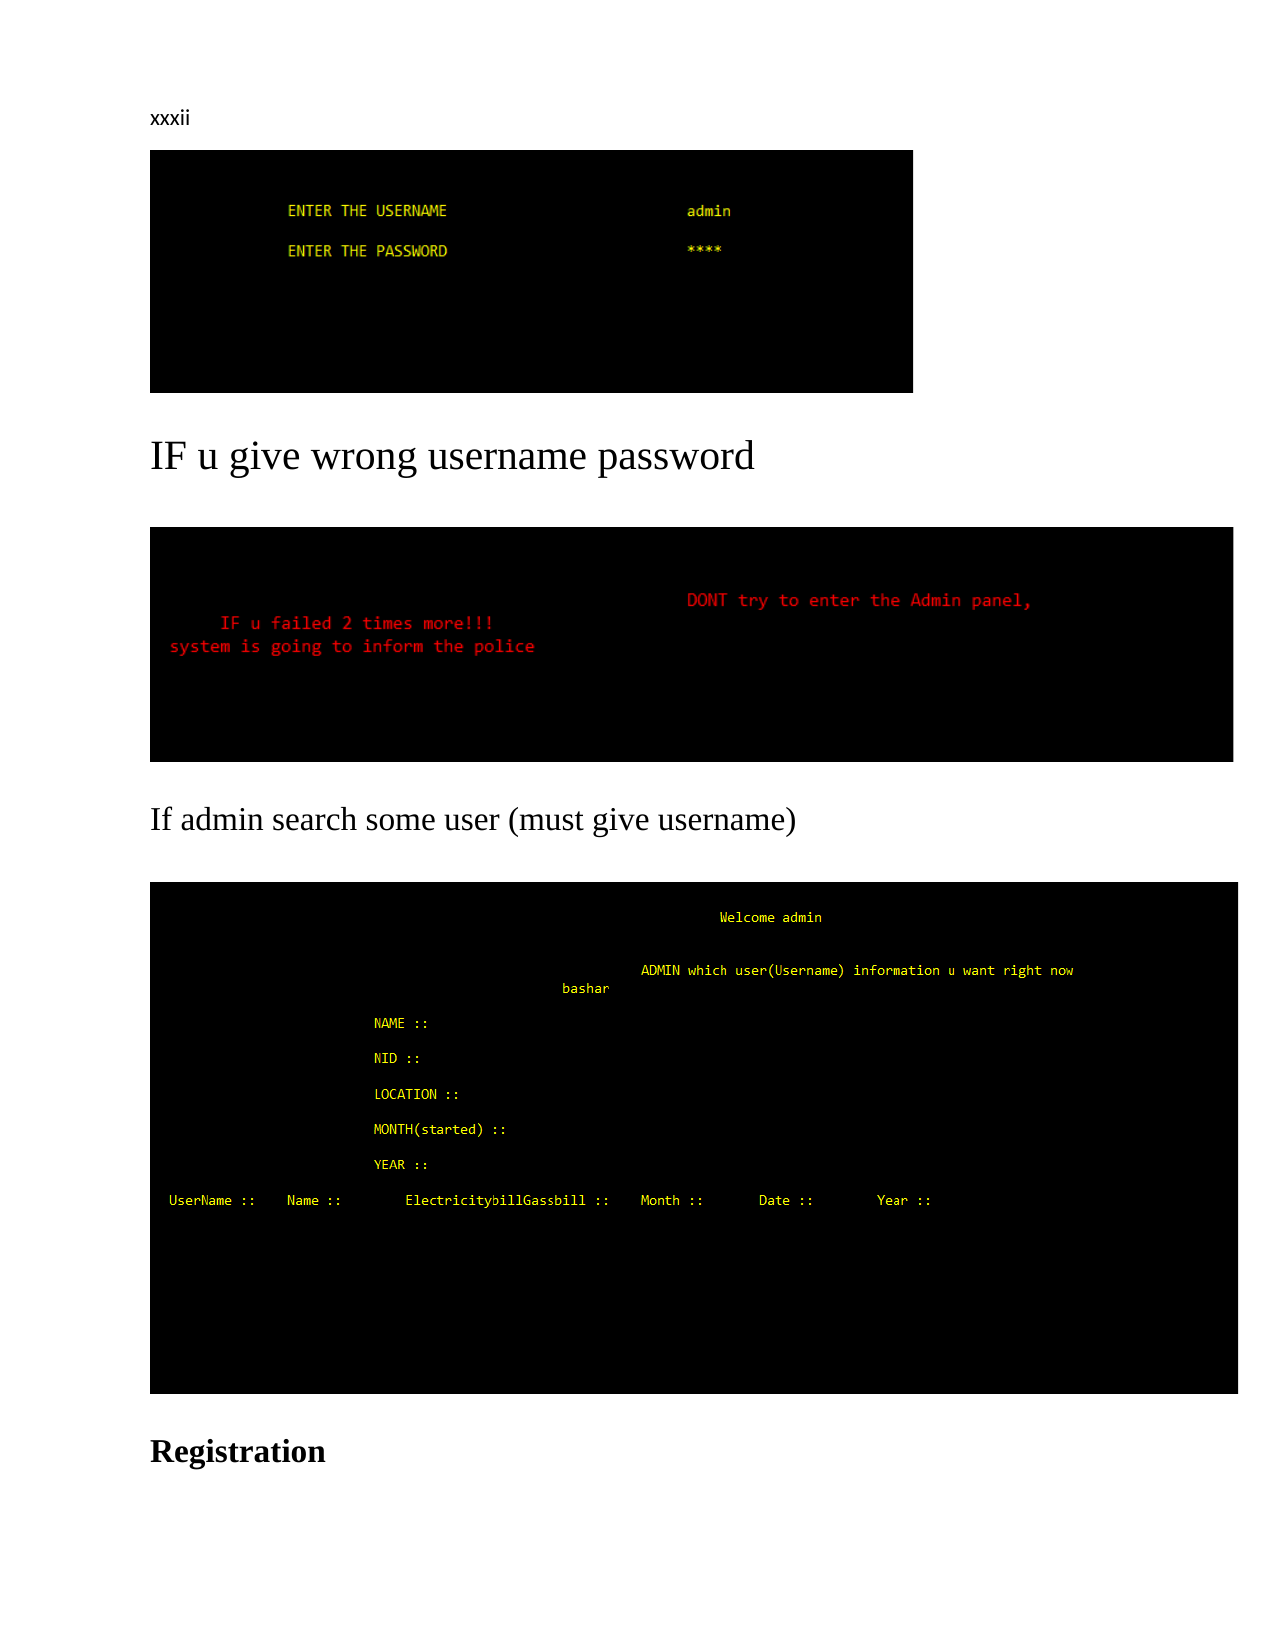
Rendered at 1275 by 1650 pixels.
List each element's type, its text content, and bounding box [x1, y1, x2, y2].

picture [150, 882, 1239, 1394]
text Registration [150, 1431, 1125, 1469]
picture [150, 150, 914, 393]
text IF u give wrong username password [150, 430, 1125, 478]
picture [150, 527, 1234, 762]
text If admin search some user (must give username) [150, 800, 1125, 838]
